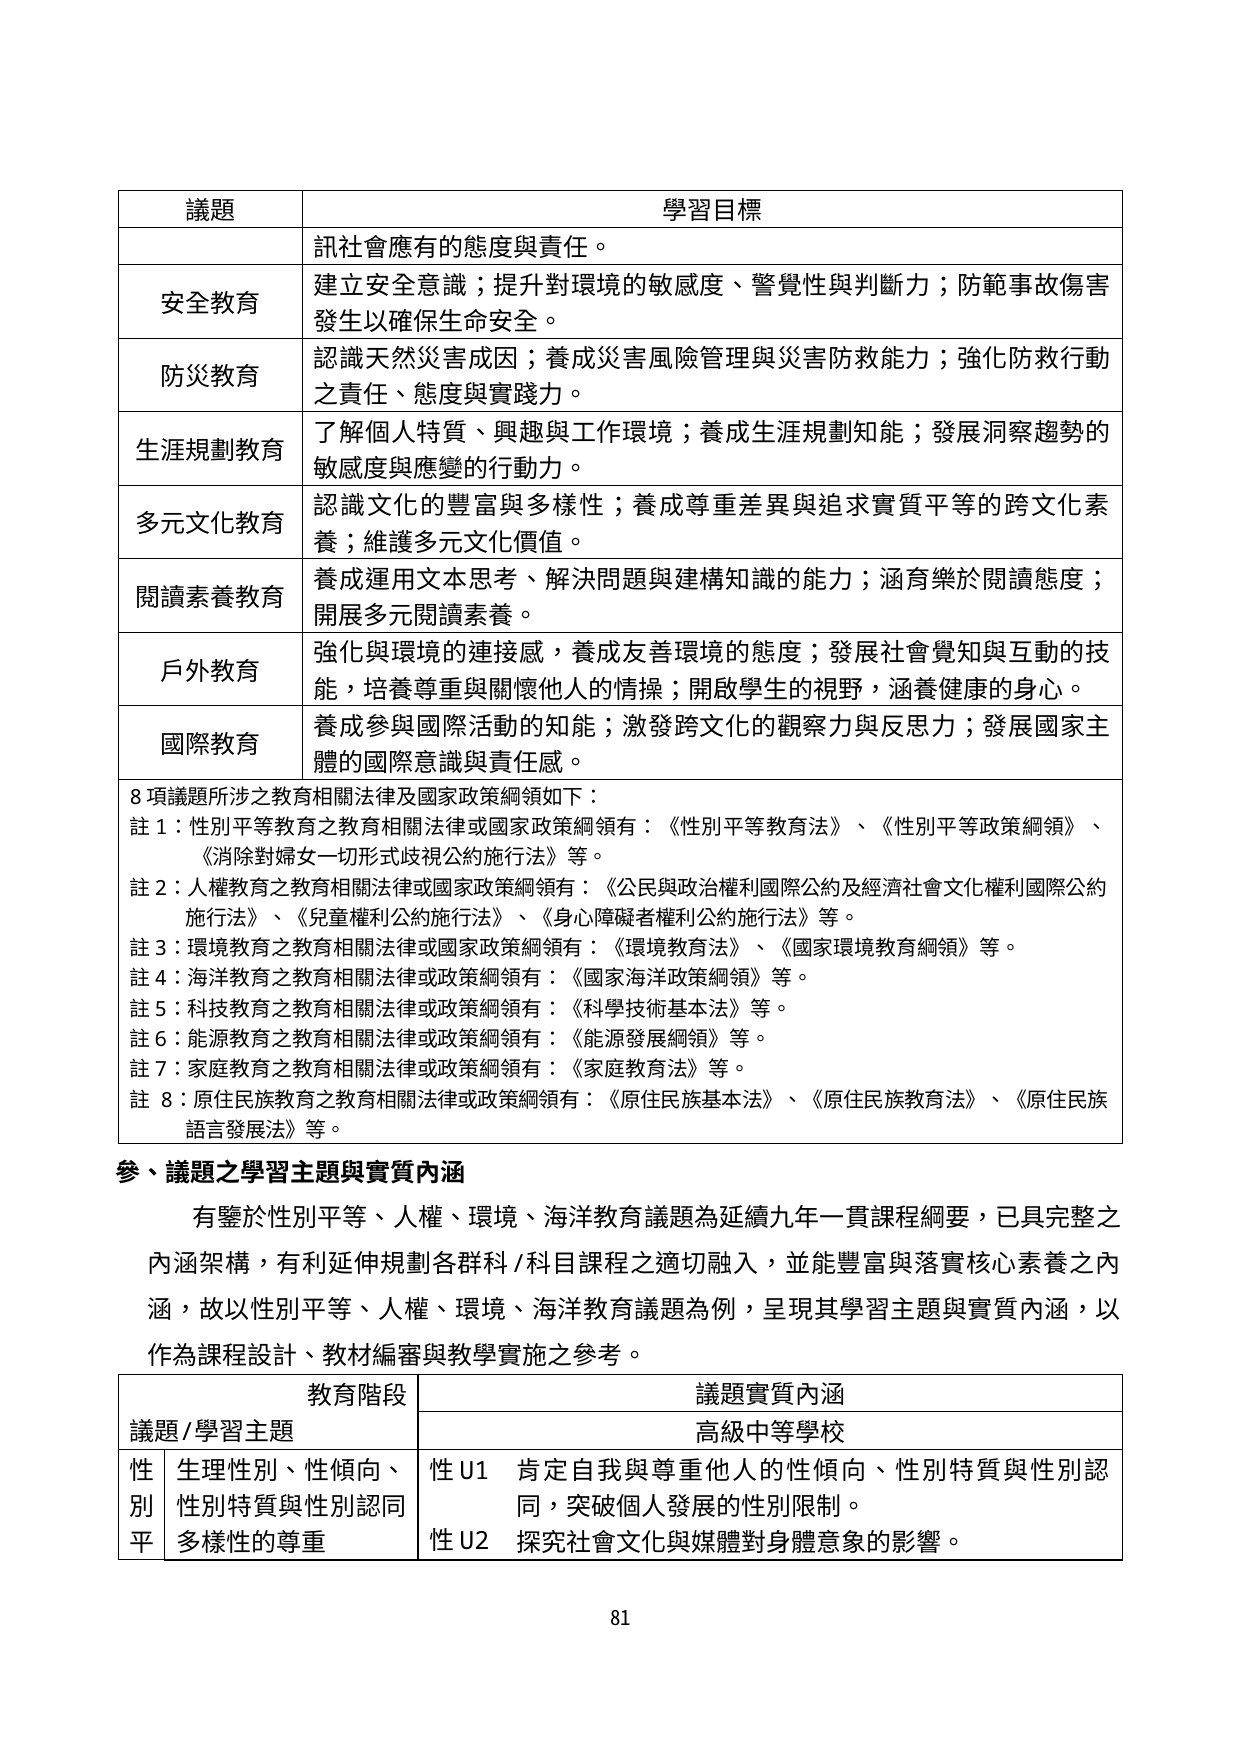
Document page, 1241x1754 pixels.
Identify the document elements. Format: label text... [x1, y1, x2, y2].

table_cell 強化與環境的連接感，養成友善環境的態度；發展社會覺知與互動的技能，培養尊重與關懷他人的情操；開啟學生的視野，涵養健康的身心。 [303, 633, 1122, 705]
table_header 議題實質內涵 [419, 1375, 1122, 1411]
text 參、議題之學習主題與實質內涵 [115, 1144, 1122, 1190]
table_cell 多元文化教育 [119, 486, 302, 558]
table_cell 肯定自我與尊重他人的性傾向、性別特質與性別認同，突破個人發展的性別限制。 探究社會文化與媒體對身體意象的影響。 [505, 1450, 1122, 1559]
table_cell 閱讀素養教育 [119, 559, 302, 632]
table_cell 認識天然災害成因；養成災害風險管理與災害防救能力；強化防救行動之責任、態度與實踐力。 [303, 339, 1122, 411]
table_cell 國際教育 [119, 706, 302, 779]
table_cell 性別平 [119, 1450, 164, 1559]
table_cell 高級中等學校 [419, 1412, 1122, 1449]
table_cell 防災教育 [119, 339, 302, 411]
table_cell [119, 228, 302, 264]
table_header 教育階段 議題/學習主題 [119, 1375, 417, 1449]
table_cell 安全教育 [119, 265, 302, 338]
table_cell 生理性別、性傾向、性別特質與性別認同多樣性的尊重 [165, 1450, 417, 1559]
table_cell 了解個人特質、興趣與工作環境；養成生涯規劃知能；發展洞察趨勢的敏感度與應變的行動力。 [303, 412, 1122, 485]
text 有鑒於性別平等、人權、環境、海洋教育議題為延續九年一貫課程綱要，已具完整之內涵架構，有利延伸規劃各群科/科目課程之適切融入，並能豐富與落實核心素養之內涵，故以性別平等、人權、環境、海洋教育議題為例，呈現其學習主題與實質內涵，以作為課程設計、教材編審與教學實施之參考。 [148, 1190, 1122, 1373]
table_cell 訊社會應有的態度與責任。 [303, 228, 1122, 264]
table_cell 生涯規劃教育 [119, 412, 302, 485]
table_cell 建立安全意識；提升對環境的敏感度、警覺性與判斷力；防範事故傷害發生以確保生命安全。 [303, 265, 1122, 338]
table_cell 性U1 性U2 [419, 1450, 504, 1559]
table_cell 養成參與國際活動的知能；激發跨文化的觀察力與反思力；發展國家主體的國際意識與責任感。 [303, 706, 1122, 779]
table_header 學習目標 [303, 191, 1122, 227]
table_cell 養成運用文本思考、解決問題與建構知識的能力；涵育樂於閱讀態度；開展多元閱讀素養。 [303, 559, 1122, 632]
table_cell 認識文化的豐富與多樣性；養成尊重差異與追求實質平等的跨文化素養；維護多元文化價值。 [303, 486, 1122, 558]
table_cell 8項議題所涉之教育相關法律及國家政策綱領如下： 註1：性別平等教育之教育相關法律或國家政策綱領有：《性別平等教育法》、《性別平等政策綱領》、《消除對婦女一切形式歧視公約施行法》等。 註2：人權教育之教育相關法律或國家政策綱領有：《公民與政治權利國際公約及經濟社會文化權利國際公約施行法》、《兒童權利公約施行法》、《身心障礙者權利公約施行法》等。 註3：環境教育之教育相關法律或國家政策綱領有：《環境教育法》、《國家環境教育綱領》等。 註4：海洋教育之教育相關法律或政策綱領有：《國家海洋政策綱領》等。 註5：科技教育之教育相關法律或政策綱領有：《科學技術基本法》等。 註6：能源教育之教育相關法律或政策綱領有：《能源發展綱領》等。 註7：家庭教育之教育相關法律或政策綱領有：《家庭教育法》等。 註 8：原住民族教育之教育相關法律或政策綱領有：《原住民族基本法》、《原住民族教育法》、《原住民族語言發展法》等。 [119, 780, 1122, 1143]
table_cell 戶外教育 [119, 633, 302, 705]
table_header 議題 [119, 191, 302, 227]
